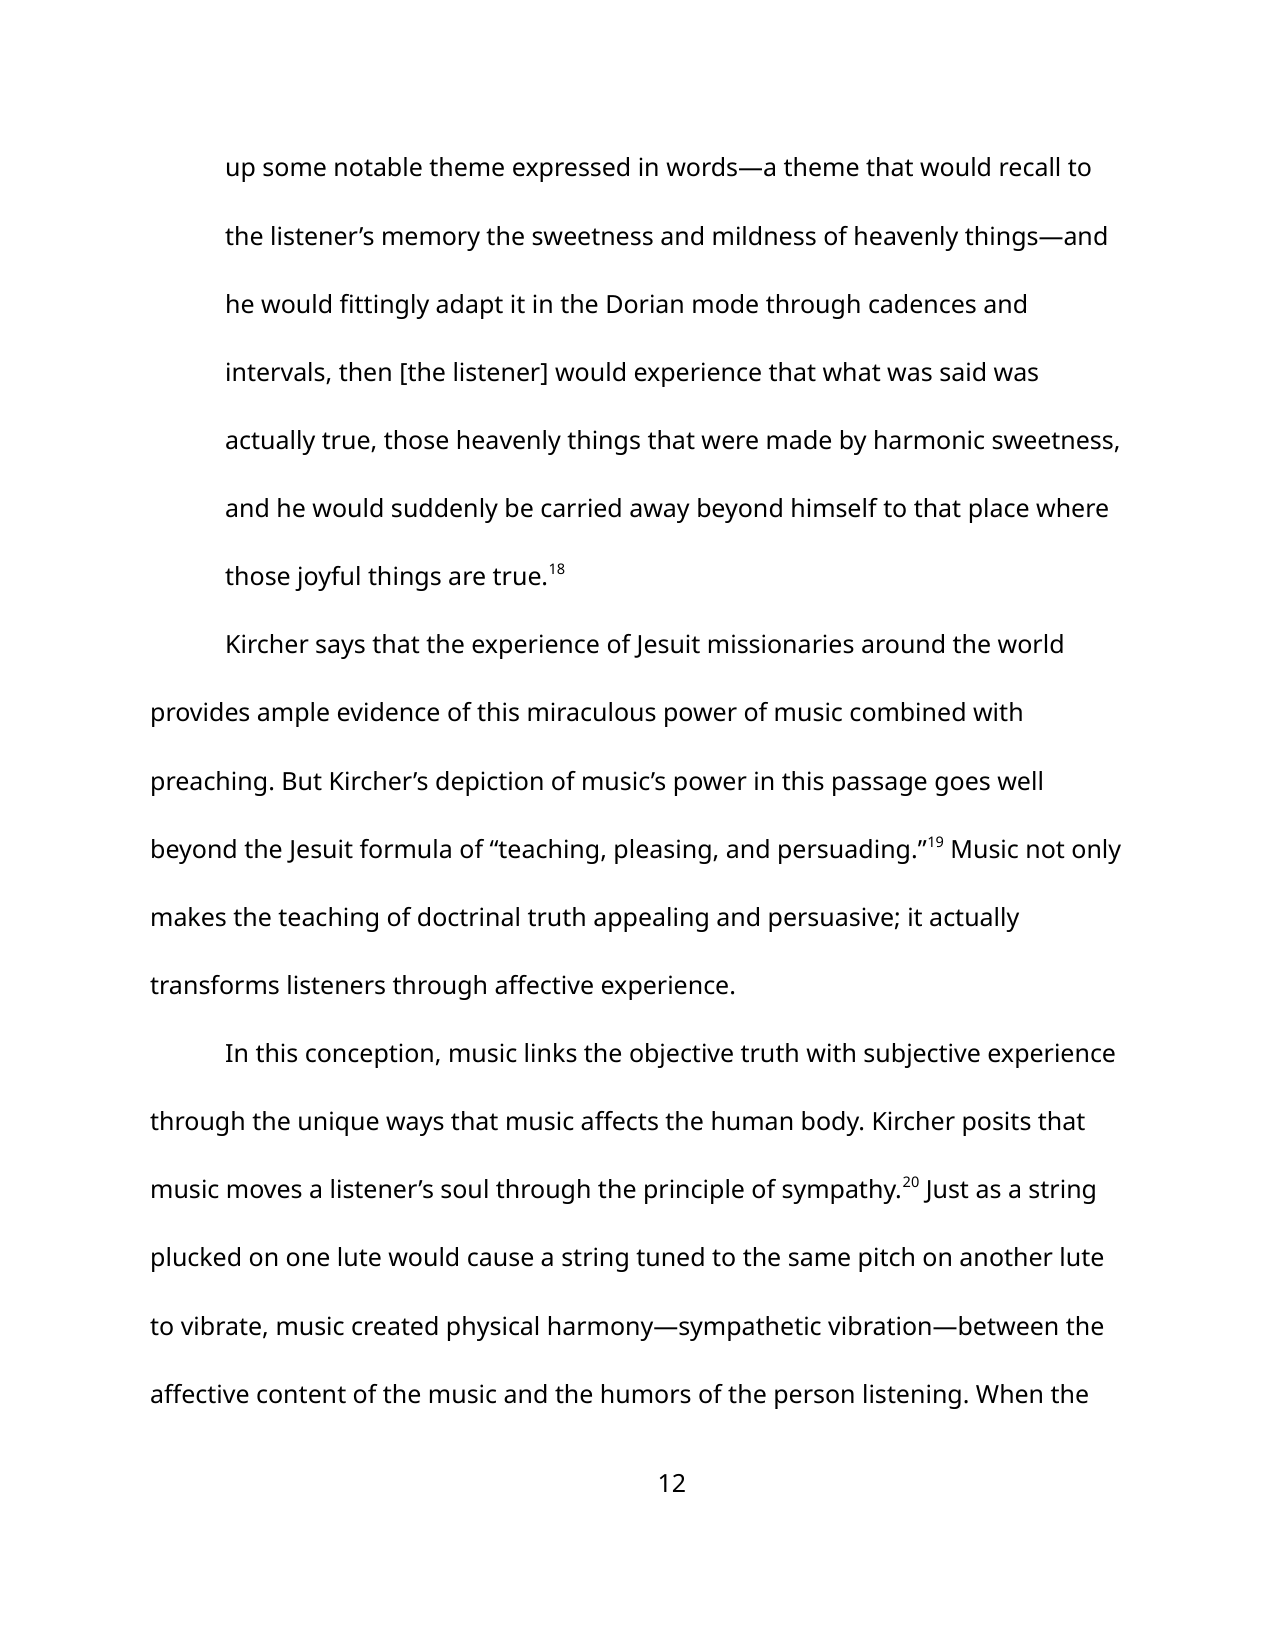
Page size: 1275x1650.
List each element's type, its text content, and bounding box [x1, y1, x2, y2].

text Kircher says that the experience of Jesuit missionaries around the world provides ample evidence of this miraculous power of music combined with preaching. But Kircher’s depiction of music’s power in this passage goes well beyond the Jesuit formula of “teaching, pleasing, and persuading.” Music not only makes the teaching of doctrinal truth appealing and persuasive; it actually transforms listeners through affective experience. [150, 627, 1125, 1002]
text In this conception, music links the objective truth with subjective experience through the unique ways that music affects the human body. Kircher posits that music moves a listener’s soul through the principle of sympathy. Just as a string plucked on one lute would cause a string tuned to the same pitch on another lute to vibrate, music created physical harmony—sympathetic vibration—between the affective content of the music and the humors of the person listening. When the [150, 1036, 1125, 1410]
text up some notable theme expressed in words—a theme that would recall to the listener’s memory the sweetness and mildness of heavenly things—and he would fittingly adapt it in the Dorian mode through cadences and intervals, then [the listener] would experience that what was said was actually true, those heavenly things that were made by harmonic sweetness, and he would suddenly be carried away beyond himself to that place where those joyful things are true. [225, 150, 1125, 593]
